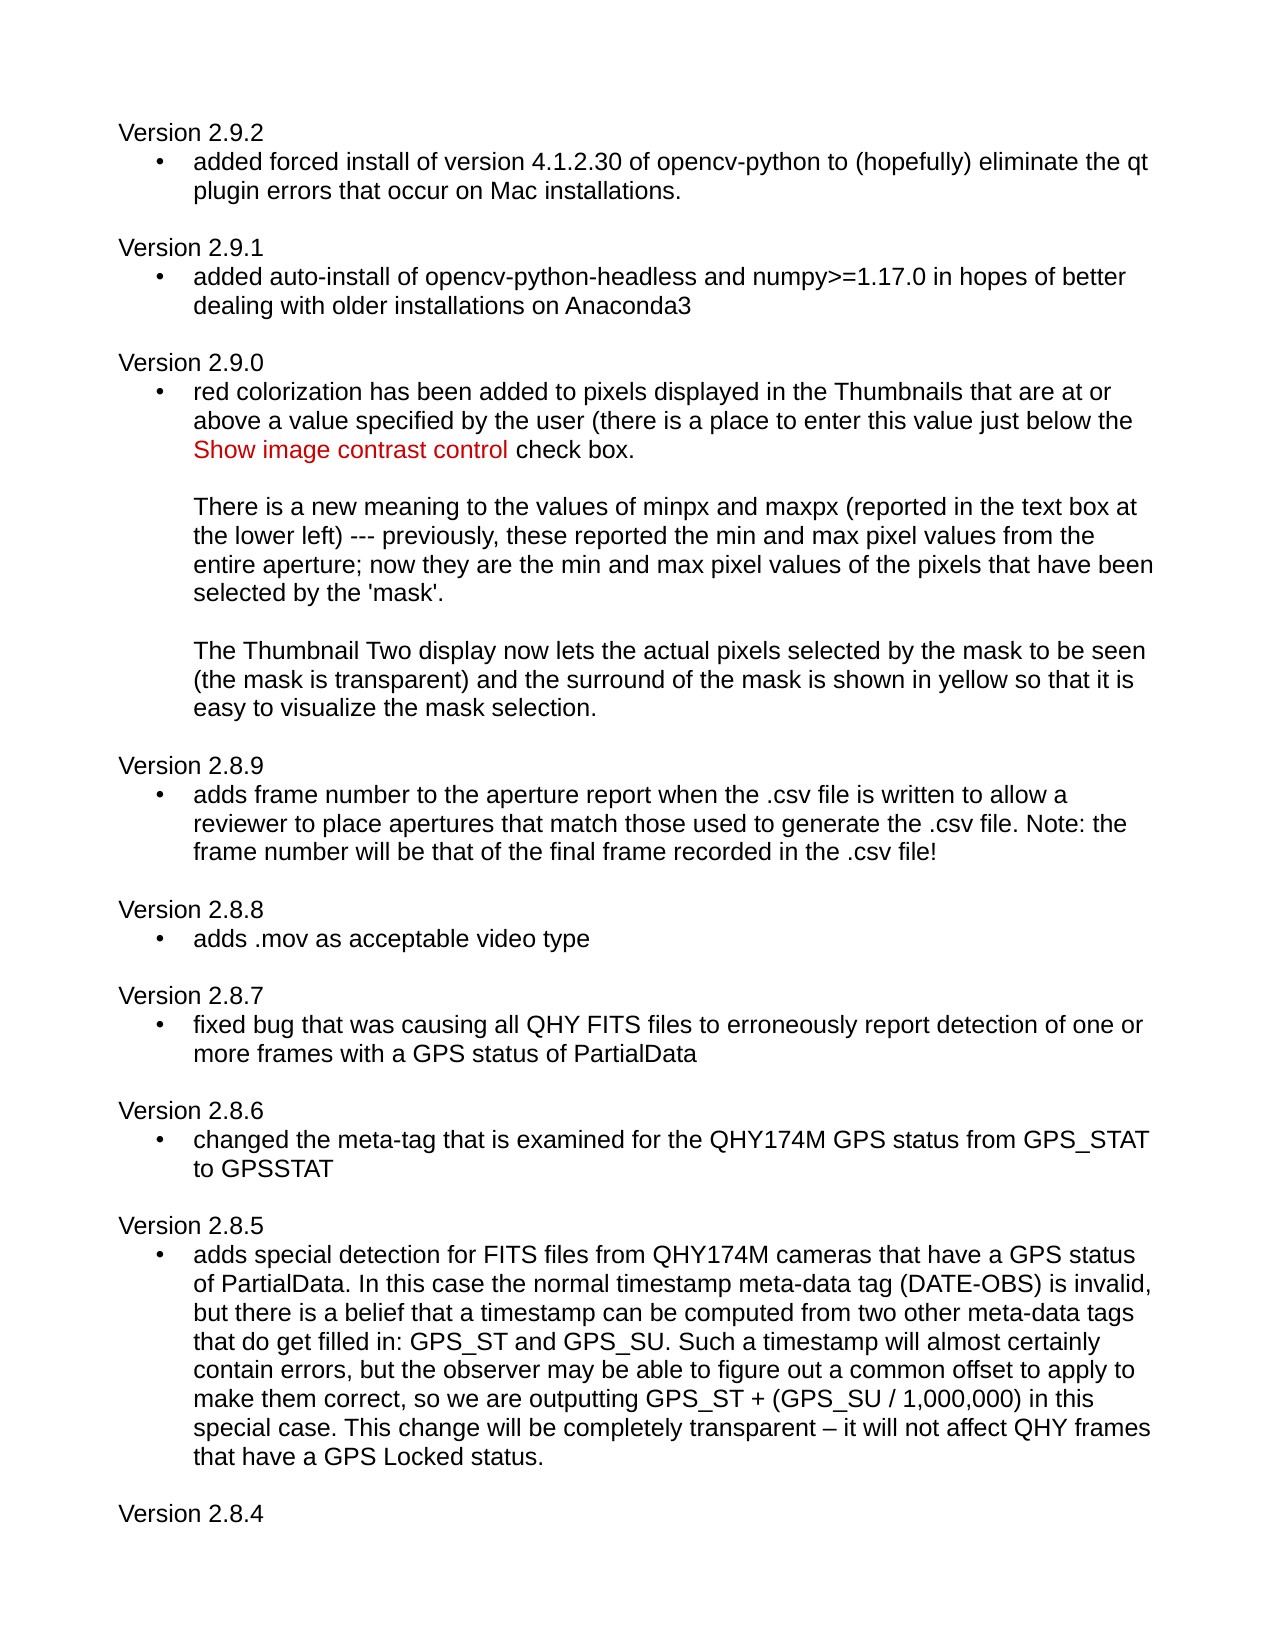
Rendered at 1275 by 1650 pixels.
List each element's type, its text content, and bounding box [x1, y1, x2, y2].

text Version 2.9.0 [118, 348, 1157, 377]
text Version 2.8.5 [118, 1211, 1157, 1240]
list fixed bug that was causing all QHY FITS files to erroneously report detection of one or more frames with a GPS status of PartialData [156, 1010, 1157, 1096]
text Version 2.8.8 [118, 895, 1157, 923]
list changed the meta-tag that is examined for the QHY174M GPS status from GPS_STAT to GPSSTAT [156, 1125, 1157, 1211]
list adds frame number to the aperture report when the .csv file is written to allow a reviewer to place apertures that match those used to generate the .csv file. Note: the frame number will be that of the final frame recorded in the .csv file! [156, 780, 1157, 895]
list adds .mov as acceptable video type [156, 923, 1157, 981]
text Version 2.9.2 [118, 118, 1157, 147]
text Version 2.8.6 [118, 1096, 1157, 1125]
list added auto-install of opencv-python-headless and numpy>=1.17.0 in hopes of better dealing with older installations on Anaconda3 [156, 262, 1157, 348]
text Version 2.8.4 [118, 1499, 1157, 1528]
text Version 2.8.9 [118, 751, 1157, 780]
text Version 2.9.1 [118, 233, 1157, 262]
text Version 2.8.7 [118, 981, 1157, 1010]
list adds special detection for FITS files from QHY174M cameras that have a GPS status of PartialData. In this case the normal timestamp meta-data tag (DATE-OBS) is invalid, but there is a belief that a timestamp can be computed from two other meta-data tags that do get filled in: GPS_ST and GPS_SU. Such a timestamp will almost certainly contain errors, but the observer may be able to figure out a common offset to apply to make them correct, so we are outputting GPS_ST + (GPS_SU / 1,000,000) in this special case. This change will be completely transparent – it will not affect QHY frames that have a GPS Locked status. [156, 1240, 1157, 1499]
list red colorization has been added to pixels displayed in the Thumbnails that are at or above a value specified by the user (there is a place to enter this value just below the Show image contrast control check box. There is a new meaning to the values of minpx and maxpx (reported in the text box at the lower left) --- previously, these reported the min and max pixel values from the entire aperture; now they are the min and max pixel values of the pixels that have been selected by the 'mask'. The Thumbnail Two display now lets the actual pixels selected by the mask to be seen (the mask is transparent) and the surround of the mask is shown in yellow so that it is easy to visualize the mask selection. [156, 377, 1157, 751]
list added forced install of version 4.1.2.30 of opencv-python to (hopefully) eliminate the qt plugin errors that occur on Mac installations. [156, 147, 1157, 233]
